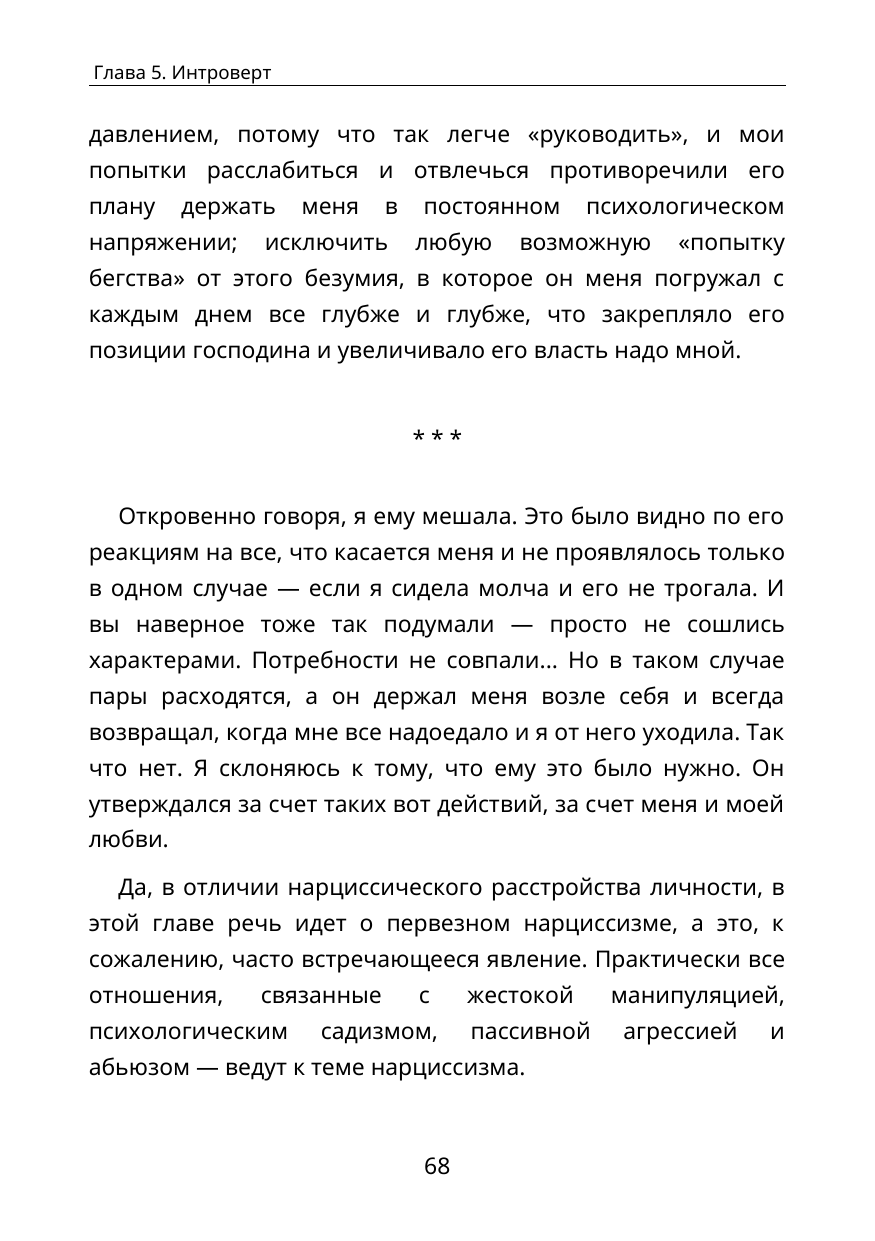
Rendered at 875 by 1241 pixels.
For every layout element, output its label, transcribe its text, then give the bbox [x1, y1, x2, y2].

text давлением, потому что так легче «руководить», и мои попытки расслабиться и отвлечься противоречили его плану держать меня в постоянном психологическом напряжении; исключить любую возможную «попытку бегства» от этого безумия, в которое он меня погружал с каждым днем все глубже и глубже, что закрепляло его позиции господина и увеличивало его власть надо мной. [88, 118, 786, 365]
text Да, в отличии нарциссического расстройства личности, в этой главе речь идет о первезном нарциссизме, а это, к сожалению, часто встречающееся явление. Практически все отношения, связанные с жестокой манипуляцией, психологическим садизмом, пассивной агрессией и абьюзом — ведут к теме нарциссизма. [88, 871, 786, 1082]
subtitle * * * [88, 423, 786, 454]
text Откровенно говоря, я ему мешала. Это было видно по его реакциям на все, что касается меня и не проявлялось только в одном случае — если я сидела молча и его не трогала. И вы наверное тоже так подумали — просто не сошлись характерами. Потребности не совпали... Но в таком случае пары расходятся, а он держал меня возле себя и всегда возвращал, когда мне все надоедало и я от него уходила. Так что нет. Я склоняюсь к тому, что ему это было нужно. Он утверждался за счет таких вот действий, за счет меня и моей любви. [88, 500, 786, 855]
